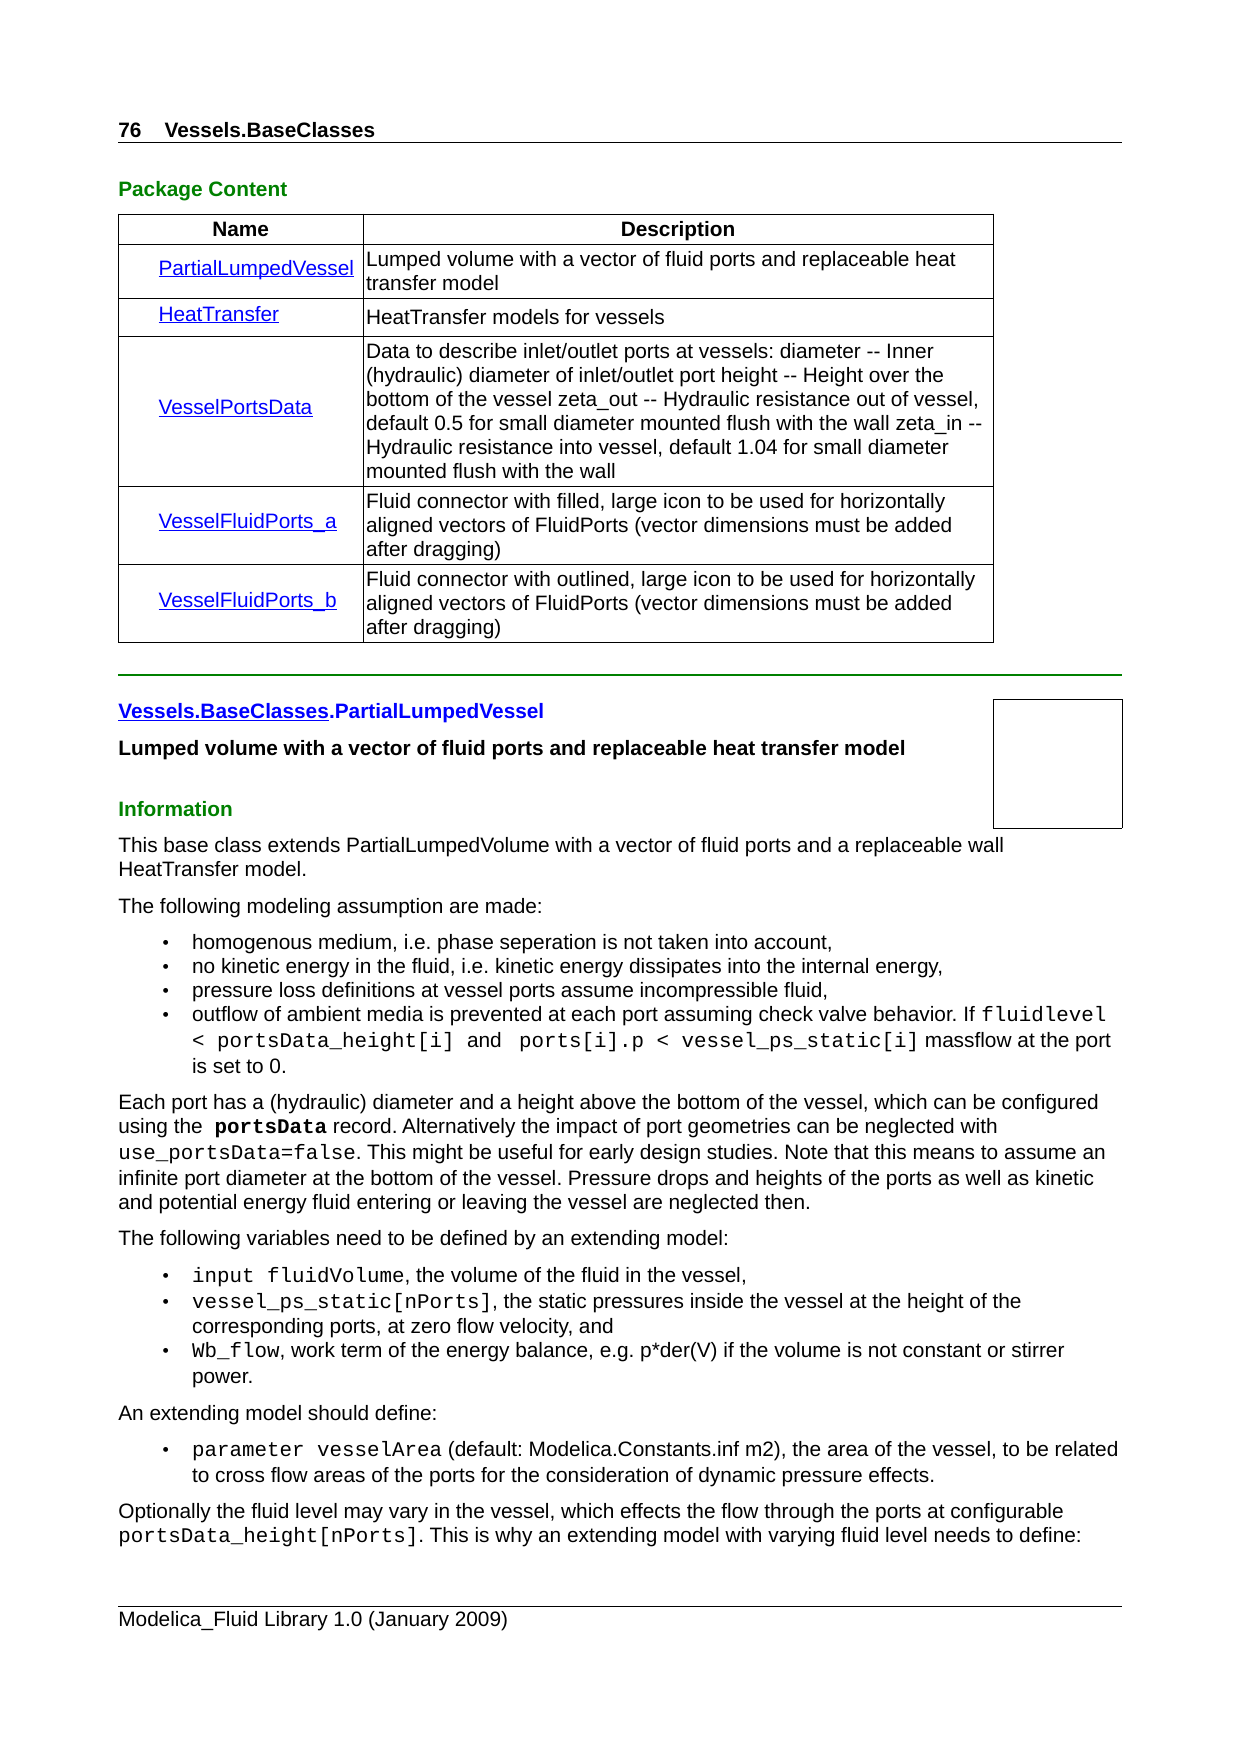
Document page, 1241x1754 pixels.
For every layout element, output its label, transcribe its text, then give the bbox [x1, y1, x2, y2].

table_cell VesselPortsData [119, 337, 363, 486]
table_cell Lumped volume with a vector of fluid ports and replaceable heat transfer model [364, 245, 993, 298]
text This base class extends PartialLumpedVolume with a vector of fluid ports and a replaceable wall HeatTransfer model. [118, 833, 1122, 881]
list input fluidVolume, the volume of the fluid in the vessel, [162, 1263, 1122, 1288]
text The following modeling assumption are made: [118, 894, 1122, 918]
list no kinetic energy in the fluid, i.e. kinetic energy dissipates into the internal energy, [162, 954, 1122, 978]
text Lumped volume with a vector of fluid ports and replaceable heat transfer model [118, 735, 993, 759]
list pressure loss definitions at vessel ports assume incompressible fluid, [162, 978, 1122, 1002]
table_cell Data to describe inlet/outlet ports at vessels: diameter -- Inner (hydraulic) diameter of inlet/outlet port height -- Height over the bottom of the vessel zeta_out -- Hydraulic resistance out of vessel, default 0.5 for small diameter mounted flush with the wall zeta_in -- Hydraulic resistance into vessel, default 1.04 for small diameter mounted flush with the wall [364, 337, 993, 486]
list homogenous medium, i.e. phase seperation is not taken into account, [162, 930, 1122, 954]
table_cell VesselFluidPorts_b [119, 565, 363, 642]
table_cell VesselFluidPorts_a [119, 487, 363, 564]
text The following variables need to be defined by an extending model: [118, 1226, 1122, 1250]
text Each port has a (hydraulic) diameter and a height above the bottom of the vessel, which can be configured using the portsData record. Alternatively the impact of port geometries can be neglected with use_portsData=false. This might be useful for early design studies. Note that this means to assume an infinite port diameter at the bottom of the vessel. Pressure drops and heights of the ports as well as kinetic and potential energy fluid entering or leaving the vessel are neglected then. [118, 1090, 1122, 1214]
list Wb_flow, work term of the energy balance, e.g. p*der(V) if the volume is not constant or stirrer power. [162, 1338, 1122, 1388]
subtitle [994, 700, 1122, 723]
table_cell HeatTransfer [119, 299, 363, 336]
text [994, 735, 1122, 759]
list parameter vesselArea (default: Modelica.Constants.inf m2), the area of the vessel, to be related to cross flow areas of the ports for the consideration of dynamic pressure effects. [162, 1437, 1122, 1487]
text An extending model should define: [118, 1401, 1122, 1424]
table_cell PartialLumpedVessel [119, 245, 363, 298]
list outflow of ambient media is prevented at each port assuming check valve behavior. If fluidlevel < portsData_height[i] and ports[i].p < vessel_ps_static[i] massflow at the port is set to 0. [162, 1002, 1122, 1078]
subtitle Information [118, 797, 993, 821]
table_cell Fluid connector with filled, large icon to be used for horizontally aligned vectors of FluidPorts (vector dimensions must be added after dragging) [364, 487, 993, 564]
table_header Description [364, 215, 993, 244]
text Optionally the fluid level may vary in the vessel, which effects the flow through the ports at configurable portsData_height[nPorts]. This is why an extending model with varying fluid level needs to define: [118, 1499, 1122, 1549]
subtitle [994, 797, 1122, 821]
table_cell Fluid connector with outlined, large icon to be used for horizontally aligned vectors of FluidPorts (vector dimensions must be added after dragging) [364, 565, 993, 642]
subtitle Package Content [118, 177, 1122, 201]
subtitle Vessels.BaseClasses.PartialLumpedVessel [118, 699, 993, 723]
table_header Name [119, 215, 363, 244]
list vessel_ps_static[nPorts], the static pressures inside the vessel at the height of the corresponding ports, at zero flow velocity, and [162, 1288, 1122, 1338]
table_cell HeatTransfer models for vessels [364, 299, 993, 336]
